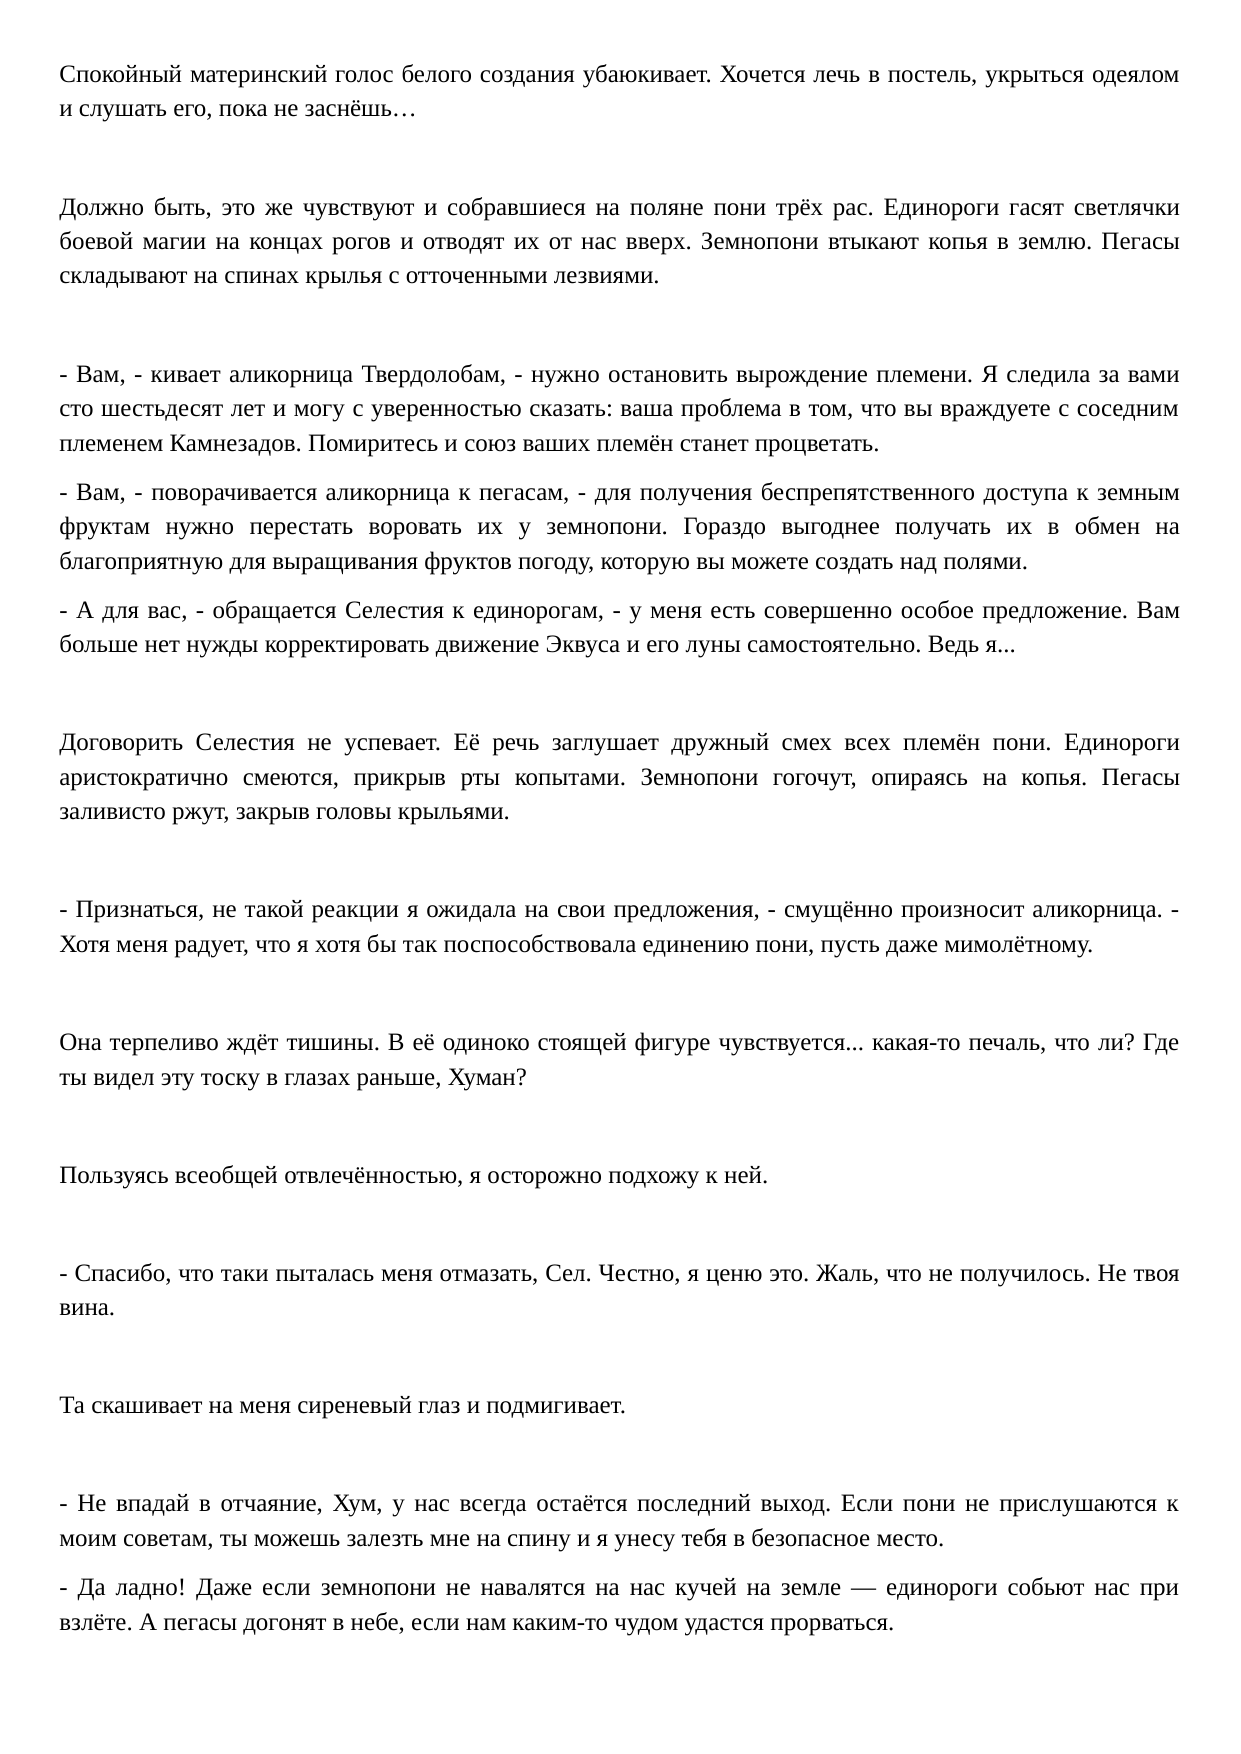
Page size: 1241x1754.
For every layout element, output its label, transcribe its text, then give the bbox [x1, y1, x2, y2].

text - Признаться, не такой реакции я ожидала на свои предложения, - смущённо произносит аликорница. - Хотя меня радует, что я хотя бы так поспособствовала единению пони, пусть даже мимолётному. [59, 894, 1181, 958]
text - Спасибо, что таки пыталась меня отмазать, Сел. Честно, я ценю это. Жаль, что не получилось. Не твоя вина. [59, 1258, 1181, 1321]
text Пользуясь всеобщей отвлечённостью, я осторожно подхожу к ней. [59, 1160, 1181, 1188]
text - Вам, - поворачивается аликорница к пегасам, - для получения беспрепятственного доступа к земным фруктам нужно перестать воровать их у земнопони. Гораздо выгоднее получать их в обмен на благоприятную для выращивания фруктов погоду, которую вы можете создать над полями. [59, 477, 1181, 574]
text - Не впадай в отчаяние, Хум, у нас всегда остаётся последний выход. Если пони не прислушаются к моим советам, ты можешь залезть мне на спину и я унесу тебя в безопасное место. [59, 1488, 1181, 1552]
text - А для вас, - обращается Селестия к единорогам, - у меня есть совершенно особое предложение. Вам больше нет нужды корректировать движение Эквуса и его луны самостоятельно. Ведь я... [59, 595, 1181, 658]
text Та скашивает на меня сиреневый глаз и подмигивает. [59, 1390, 1181, 1419]
text Она терпеливо ждёт тишины. В её одиноко стоящей фигуре чувствуется... какая-то печаль, что ли? Где ты видел эту тоску в глазах раньше, Хуман? [59, 1027, 1181, 1090]
text Должно быть, это же чувствуют и собравшиеся на поляне пони трёх рас. Единороги гасят светлячки боевой магии на концах рогов и отводят их от нас вверх. Земнопони втыкают копья в землю. Пегасы складывают на спинах крылья с отточенными лезвиями. [59, 192, 1181, 289]
text - Вам, - кивает аликорница Твердолобам, - нужно остановить вырождение племени. Я следила за вами сто шестьдесят лет и могу с уверенностью сказать: ваша проблема в том, что вы враждуете с соседним племенем Камнезадов. Помиритесь и союз ваших племён станет процветать. [59, 359, 1181, 456]
text - Да ладно! Даже если земнопони не навалятся на нас кучей на земле — единороги собьют нас при взлёте. А пегасы догонят в небе, если нам каким-то чудом удастся прорваться. [59, 1572, 1181, 1635]
text Спокойный материнский голос белого создания убаюкивает. Хочется лечь в постель, укрыться одеялом и слушать его, пока не заснёшь… [59, 59, 1181, 122]
text Договорить Селестия не успевает. Её речь заглушает дружный смех всех племён пони. Единороги аристократично смеются, прикрыв рты копытами. Земнопони гогочут, опираясь на копья. Пегасы заливисто ржут, закрыв головы крыльями. [59, 727, 1181, 825]
